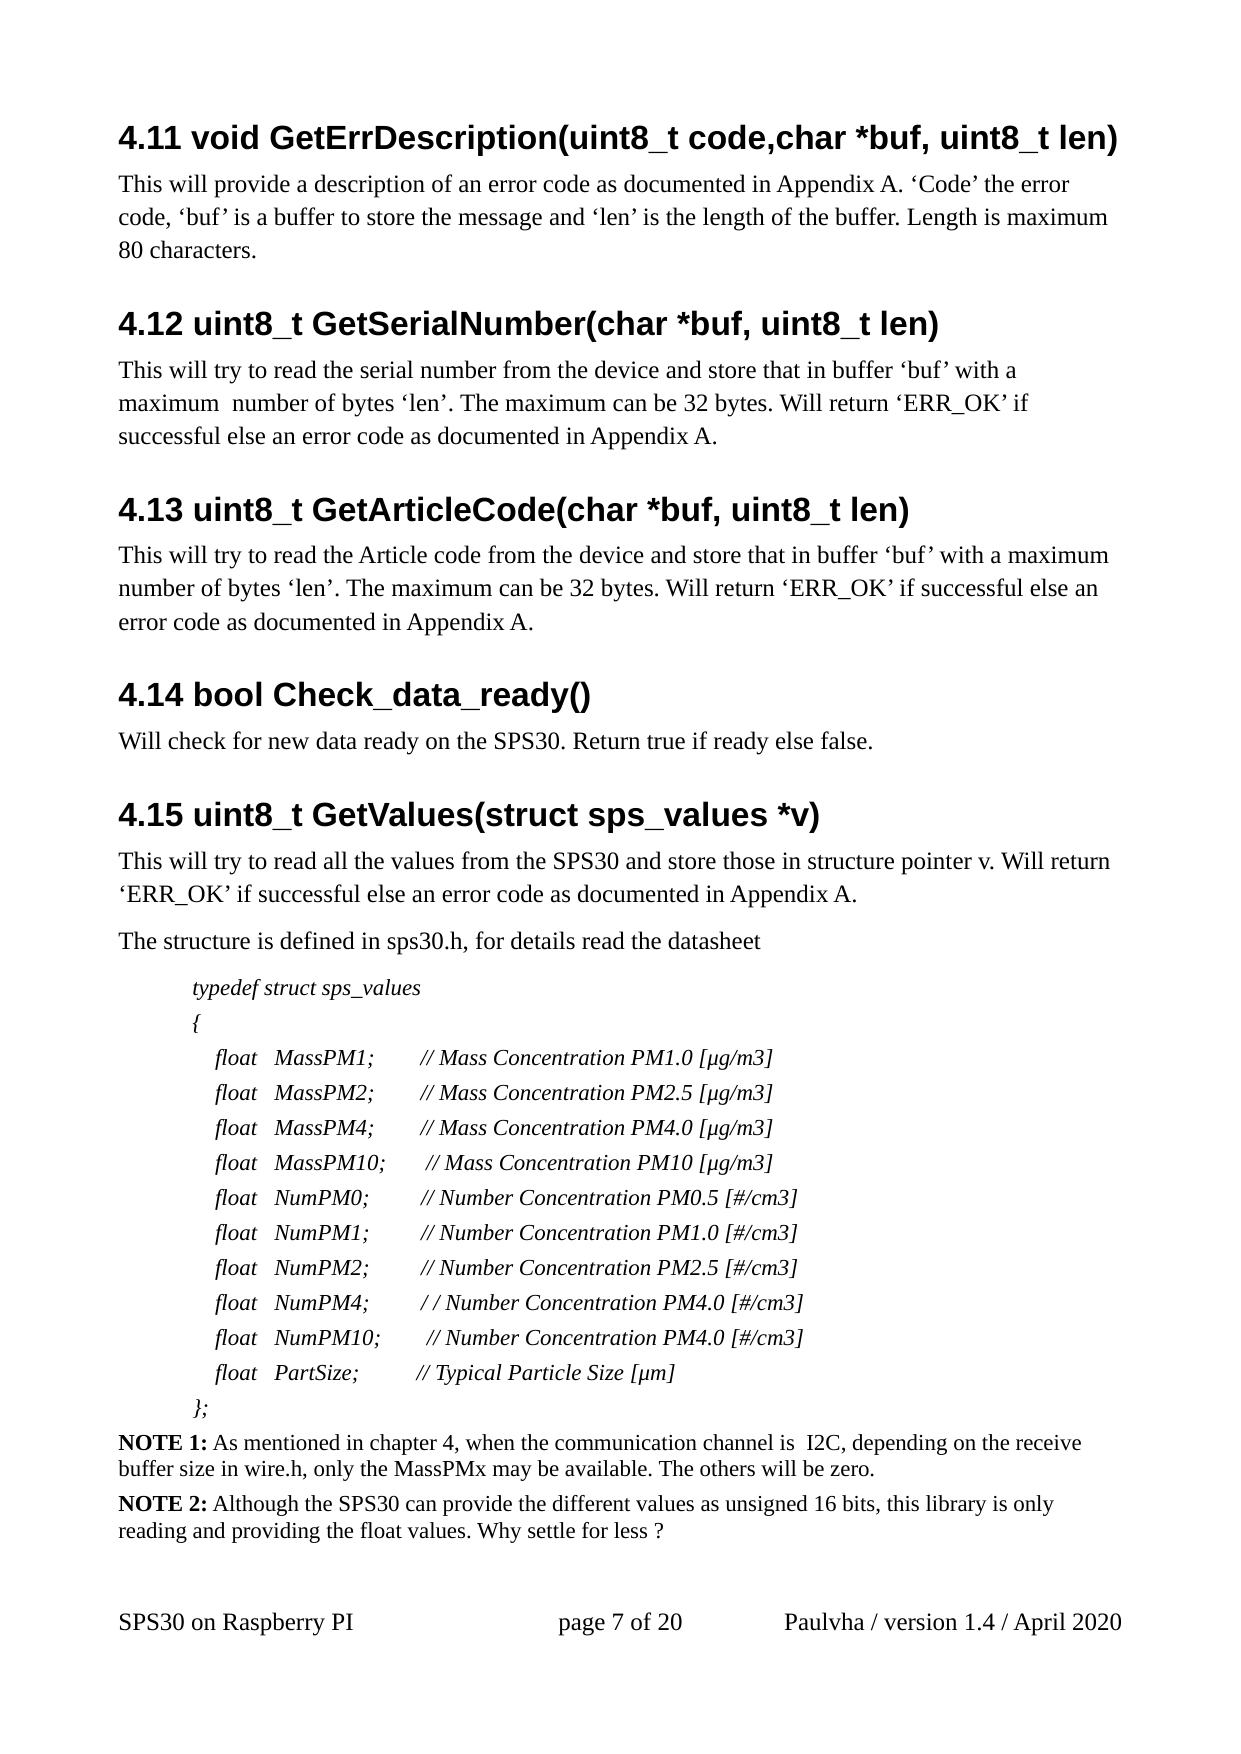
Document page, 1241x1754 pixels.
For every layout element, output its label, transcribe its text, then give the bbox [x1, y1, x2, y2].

text This will try to read all the values from the SPS30 and store those in structure pointer v. Will return ‘ERR_OK’ if successful else an error code as documented in Appendix A. [118, 846, 1122, 907]
text float NumPM10; // Number Concentration PM4.0 [#/cm3] [192, 1324, 1122, 1350]
text float MassPM2; // Mass Concentration PM2.5 [μg/m3] [192, 1079, 1122, 1105]
text NOTE 1: As mentioned in chapter 4, when the communication channel is I2C, depending on the receive buffer size in wire.h, only the MassPMx may be available. The others will be zero. [118, 1429, 1122, 1482]
text typedef struct sps_values [192, 974, 1122, 1000]
text Will check for new data ready on the SPS30. Return true if ready else false. [118, 726, 1122, 755]
subtitle 4.12 uint8_t GetSerialNumber(char *buf, uint8_t len) [118, 304, 1122, 342]
subtitle 4.13 uint8_t GetArticleCode(char *buf, uint8_t len) [118, 489, 1122, 528]
text float NumPM1; // Number Concentration PM1.0 [#/cm3] [192, 1219, 1122, 1245]
text float MassPM4; // Mass Concentration PM4.0 [μg/m3] [192, 1114, 1122, 1140]
text The structure is defined in sps30.h, for details read the datasheet [118, 926, 1122, 955]
text float NumPM4; / / Number Concentration PM4.0 [#/cm3] [192, 1289, 1122, 1315]
text float MassPM10; // Mass Concentration PM10 [μg/m3] [192, 1149, 1122, 1175]
subtitle 4.14 bool Check_data_ready() [118, 675, 1122, 714]
subtitle 4.11 void GetErrDescription(uint8_t code,char *buf, uint8_t len) [118, 118, 1122, 157]
text { [192, 1009, 1122, 1035]
text NOTE 2: Although the SPS30 can provide the different values as unsigned 16 bits, this library is only reading and providing the float values. Why settle for less ? [118, 1490, 1122, 1543]
text float NumPM2; // Number Concentration PM2.5 [#/cm3] [192, 1254, 1122, 1280]
text float MassPM1; // Mass Concentration PM1.0 [μg/m3] [192, 1044, 1122, 1070]
text float NumPM0; // Number Concentration PM0.5 [#/cm3] [192, 1184, 1122, 1210]
text This will try to read the Article code from the device and store that in buffer ‘buf’ with a maximum number of bytes ‘len’. The maximum can be 32 bytes. Will return ‘ERR_OK’ if successful else an error code as documented in Appendix A. [118, 541, 1122, 635]
text }; [192, 1394, 1122, 1420]
text This will provide a description of an error code as documented in Appendix A. ‘Code’ the error code, ‘buf’ is a buffer to store the message and ‘len’ is the length of the buffer. Length is maximum 80 characters. [118, 169, 1122, 264]
text float PartSize; // Typical Particle Size [μm] [192, 1359, 1122, 1385]
subtitle 4.15 uint8_t GetValues(struct sps_values *v) [118, 794, 1122, 833]
text This will try to read the serial number from the device and store that in buffer ‘buf’ with a maximum number of bytes ‘len’. The maximum can be 32 bytes. Will return ‘ERR_OK’ if successful else an error code as documented in Appendix A. [118, 355, 1122, 450]
